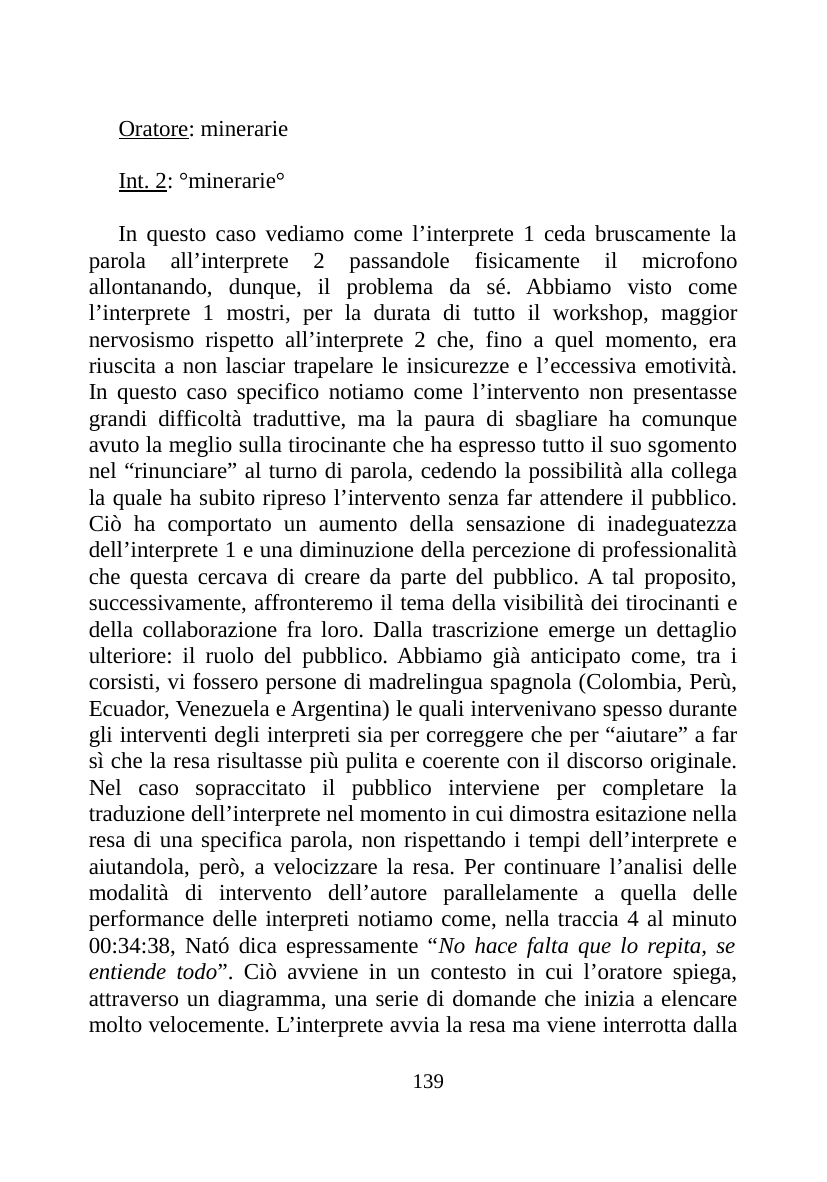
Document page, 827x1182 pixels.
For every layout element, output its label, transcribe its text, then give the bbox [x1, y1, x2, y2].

text In questo caso vediamo come l’interprete 1 ceda bruscamente la parola all’interprete 2 passandole fisicamente il microfono allontanando, dunque, il problema da sé. Abbiamo visto come l’interprete 1 mostri, per la durata di tutto il workshop, maggior nervosismo rispetto all’interprete 2 che, fino a quel momento, era riuscita a non lasciar trapelare le insicurezze e l’eccessiva emotività. In questo caso specifico notiamo come l’intervento non presentasse grandi difficoltà traduttive, ma la paura di sbagliare ha comunque avuto la meglio sulla tirocinante che ha espresso tutto il suo sgomento nel “rinunciare” al turno di parola, cedendo la possibilità alla collega la quale ha subito ripreso l’intervento senza far attendere il pubblico. Ciò ha comportato un aumento della sensazione di inadeguatezza dell’interprete 1 e una diminuzione della percezione di professionalità che questa cercava di creare da parte del pubblico. A tal proposito, successivamente, affronteremo il tema della visibilità dei tirocinanti e della collaborazione fra loro. Dalla trascrizione emerge un dettaglio ulteriore: il ruolo del pubblico. Abbiamo già anticipato come, tra i corsisti, vi fossero persone di madrelingua spagnola (Colombia, Perù, Ecuador, Venezuela e Argentina) le quali intervenivano spesso durante gli interventi degli interpreti sia per correggere che per “aiutare” a far sì che la resa risultasse più pulita e coerente con il discorso originale. Nel caso sopraccitato il pubblico interviene per completare la traduzione dell’interprete nel momento in cui dimostra esitazione nella resa di una specifica parola, non rispettando i tempi dell’interprete e aiutandola, però, a velocizzare la resa. Per continuare l’analisi delle modalità di intervento dell’autore parallelamente a quella delle performance delle interpreti notiamo come, nella traccia 4 al minuto 00:34:38, Nató dica espressamente “No hace falta que lo repita, se entiende todo”. Ciò avviene in un contesto in cui l’oratore spiega, attraverso un diagramma, una serie di domande che inizia a elencare molto velocemente. L’interprete avvia la resa ma viene interrotta dalla [88, 220, 738, 1037]
table_cell Oratore: minerarie Int. 2: °minerarie° [78, 89, 748, 194]
